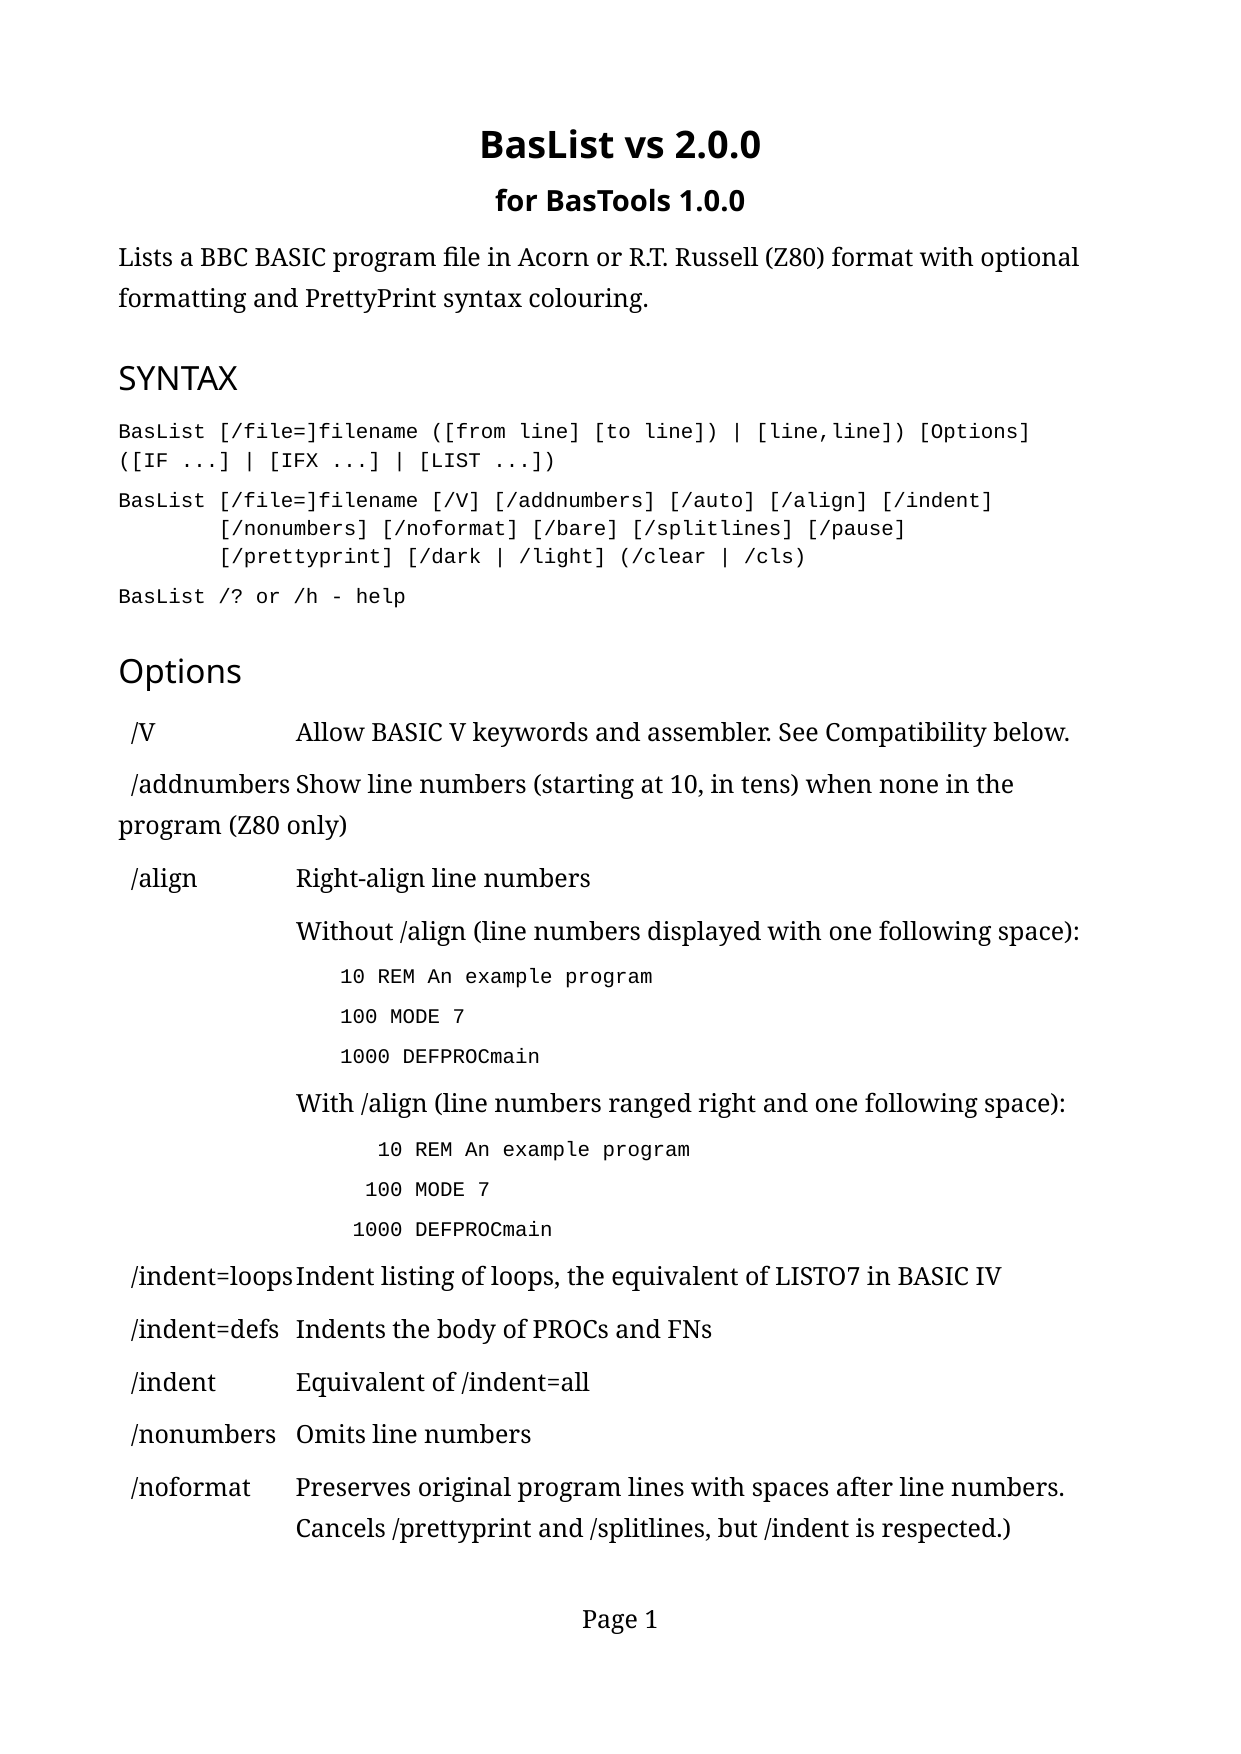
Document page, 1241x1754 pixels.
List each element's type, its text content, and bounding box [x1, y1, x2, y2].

text /indent=defs Indents the body of PROCs and FNs [118, 1312, 1122, 1346]
text BasList /? or /h - help [118, 587, 1122, 610]
text Without /align (line numbers displayed with one following space): [118, 913, 1122, 947]
text Lists a BBC BASIC program file in Acorn or R.T. Russell (Z80) format with optional formatting and PrettyPrint syntax colouring. [118, 240, 1122, 315]
text BasList [/file=]filename ([from line] [to line]) | [line,line]) [Options] ([IF ...] | [IFX ...] | [LIST ...]) [118, 421, 1122, 473]
text /nonumbers Omits line numbers [118, 1417, 1122, 1451]
text BasList [/file=]filename [/V] [/addnumbers] [/auto] [/align] [/indent] [/nonumbers] [/noformat] [/bare] [/splitlines] [/pause] [/prettyprint] [/dark | /light] (/clear | /cls) [118, 490, 998, 570]
subtitle Options [118, 647, 1122, 693]
subtitle BasList vs 2.0.0 [118, 118, 1122, 170]
text /indent Equivalent of /indent=all [118, 1364, 1122, 1398]
text 100 MODE 7 [118, 1006, 1122, 1029]
text /indent=loops Indent listing of loops, the equivalent of LISTO7 in BASIC IV [118, 1259, 1122, 1293]
text /align Right-align line numbers [118, 861, 1122, 894]
text 1000 DEFPROCmain [118, 1219, 1122, 1242]
text 10 REM An example program [118, 1139, 1122, 1162]
subtitle for BasTools 1.0.0 [118, 180, 1122, 220]
text /V Allow BASIC V keywords and assembler. See Compatibility below. [118, 714, 1122, 748]
text 100 MODE 7 [118, 1179, 1122, 1202]
text 10 REM An example program [118, 966, 1122, 989]
text 1000 DEFPROCmain [118, 1046, 1122, 1069]
text With /align (line numbers ranged right and one following space): [118, 1086, 1122, 1120]
subtitle SYNTAX [118, 354, 1122, 400]
text /noformat Preserves original program lines with spaces after line numbers. Cancels /prettyprint and /splitlines, but /indent is respected.) [118, 1469, 1122, 1544]
text /addnumbers Show line numbers (starting at 10, in tens) when none in the program (Z80 only) [118, 767, 1122, 842]
